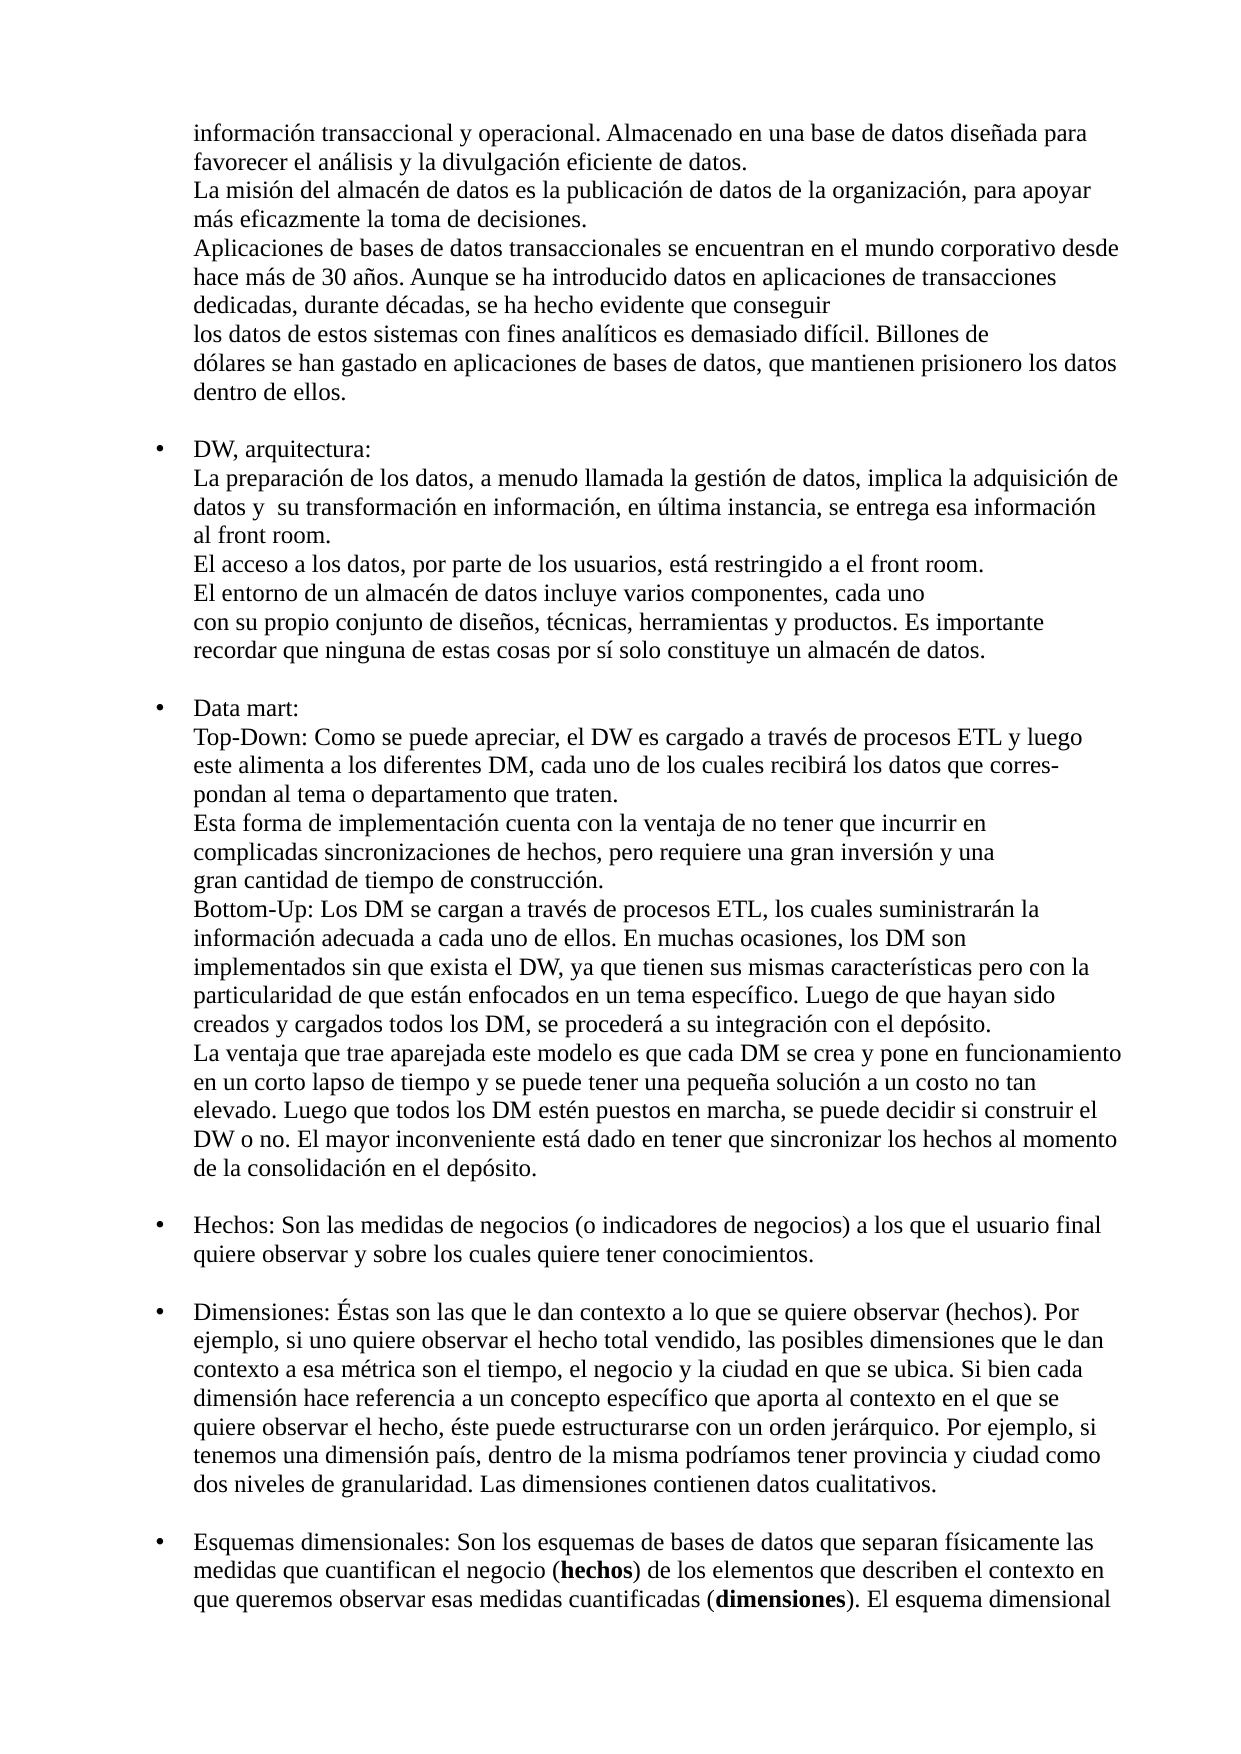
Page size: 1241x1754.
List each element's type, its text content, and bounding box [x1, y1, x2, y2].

list con su propio conjunto de diseños, técnicas, herramientas y productos. Es importante recordar que ninguna de estas cosas por sí solo constituye un almacén de datos. [156, 607, 1122, 664]
list información transaccional y operacional. Almacenado en una base de datos diseñada para favorecer el análisis y la divulgación eficiente de datos. [156, 118, 1122, 176]
list los datos de estos sistemas con fines analíticos es demasiado difícil. Billones de [156, 319, 1122, 348]
list La ventaja que trae aparejada este modelo es que cada DM se crea y pone en funcionamiento en un corto lapso de tiempo y se puede tener una pequeña solución a un costo no tan elevado. Luego que todos los DM estén puestos en marcha, se puede decidir si construir el DW o no. El mayor inconveniente está dado en tener que sincronizar los hechos al momento de la consolidación en el depósito. [156, 1038, 1122, 1182]
list Aplicaciones de bases de datos transaccionales se encuentran en el mundo corporativo desde hace más de 30 años. Aunque se ha introducido datos en aplicaciones de transacciones dedicadas, durante décadas, se ha hecho evidente que conseguir [156, 233, 1122, 319]
list DW, arquitectura: [156, 434, 1122, 463]
list complicadas sincronizaciones de hechos, pero requiere una gran inversión y una [156, 837, 1122, 866]
list La preparación de los datos, a menudo llamada la gestión de datos, implica la adquisición de datos y su transformación en información, en última instancia, se entrega esa información [156, 463, 1122, 521]
list Dimensiones: Éstas son las que le dan contexto a lo que se quiere observar (hechos). Por ejemplo, si uno quiere observar el hecho total vendido, las posibles dimensiones que le dan contexto a esa métrica son el tiempo, el negocio y la ciudad en que se ubica. Si bien cada dimensión hace referencia a un concepto específico que aporta al contexto en el que se quiere observar el hecho, éste puede estructurarse con un orden jerárquico. Por ejemplo, si tenemos una dimensión país, dentro de la misma podríamos tener provincia y ciudad como dos niveles de granularidad. Las dimensiones contienen datos cualitativos. [156, 1297, 1122, 1498]
list El acceso a los datos, por parte de los usuarios, está restringido a el front room. [156, 549, 1122, 578]
list Hechos: Son las medidas de negocios (o indicadores de negocios) a los que el usuario final quiere observar y sobre los cuales quiere tener conocimientos. [156, 1211, 1122, 1268]
list gran cantidad de tiempo de construcción. [156, 866, 1122, 894]
list Esquemas dimensionales: Son los esquemas de bases de datos que separan físicamente las medidas que cuantifican el negocio (hechos) de los elementos que describen el contexto en que queremos observar esas medidas cuantificadas (dimensiones). El esquema dimensional [156, 1527, 1122, 1613]
list creados y cargados todos los DM, se procederá a su integración con el depósito. [156, 1009, 1122, 1038]
list Bottom-Up: Los DM se cargan a través de procesos ETL, los cuales suministrarán la información adecuada a cada uno de ellos. En muchas ocasiones, los DM son implementados sin que exista el DW, ya que tienen sus mismas características pero con la particularidad de que están enfocados en un tema específico. Luego de que hayan sido [156, 894, 1122, 1009]
list Top-Down: Como se puede apreciar, el DW es cargado a través de procesos ETL y luego este alimenta a los diferentes DM, cada uno de los cuales recibirá los datos que corres- [156, 722, 1122, 779]
list Data mart: [156, 693, 1122, 722]
list La misión del almacén de datos es la publicación de datos de la organización, para apoyar más eficazmente la toma de decisiones. [156, 176, 1122, 233]
list dólares se han gastado en aplicaciones de bases de datos, que mantienen prisionero los datos dentro de ellos. [156, 348, 1122, 406]
list al front room. [156, 521, 1122, 549]
list El entorno de un almacén de datos incluye varios componentes, cada uno [156, 578, 1122, 607]
list pondan al tema o departamento que traten. [156, 779, 1122, 808]
list Esta forma de implementación cuenta con la ventaja de no tener que incurrir en [156, 808, 1122, 837]
